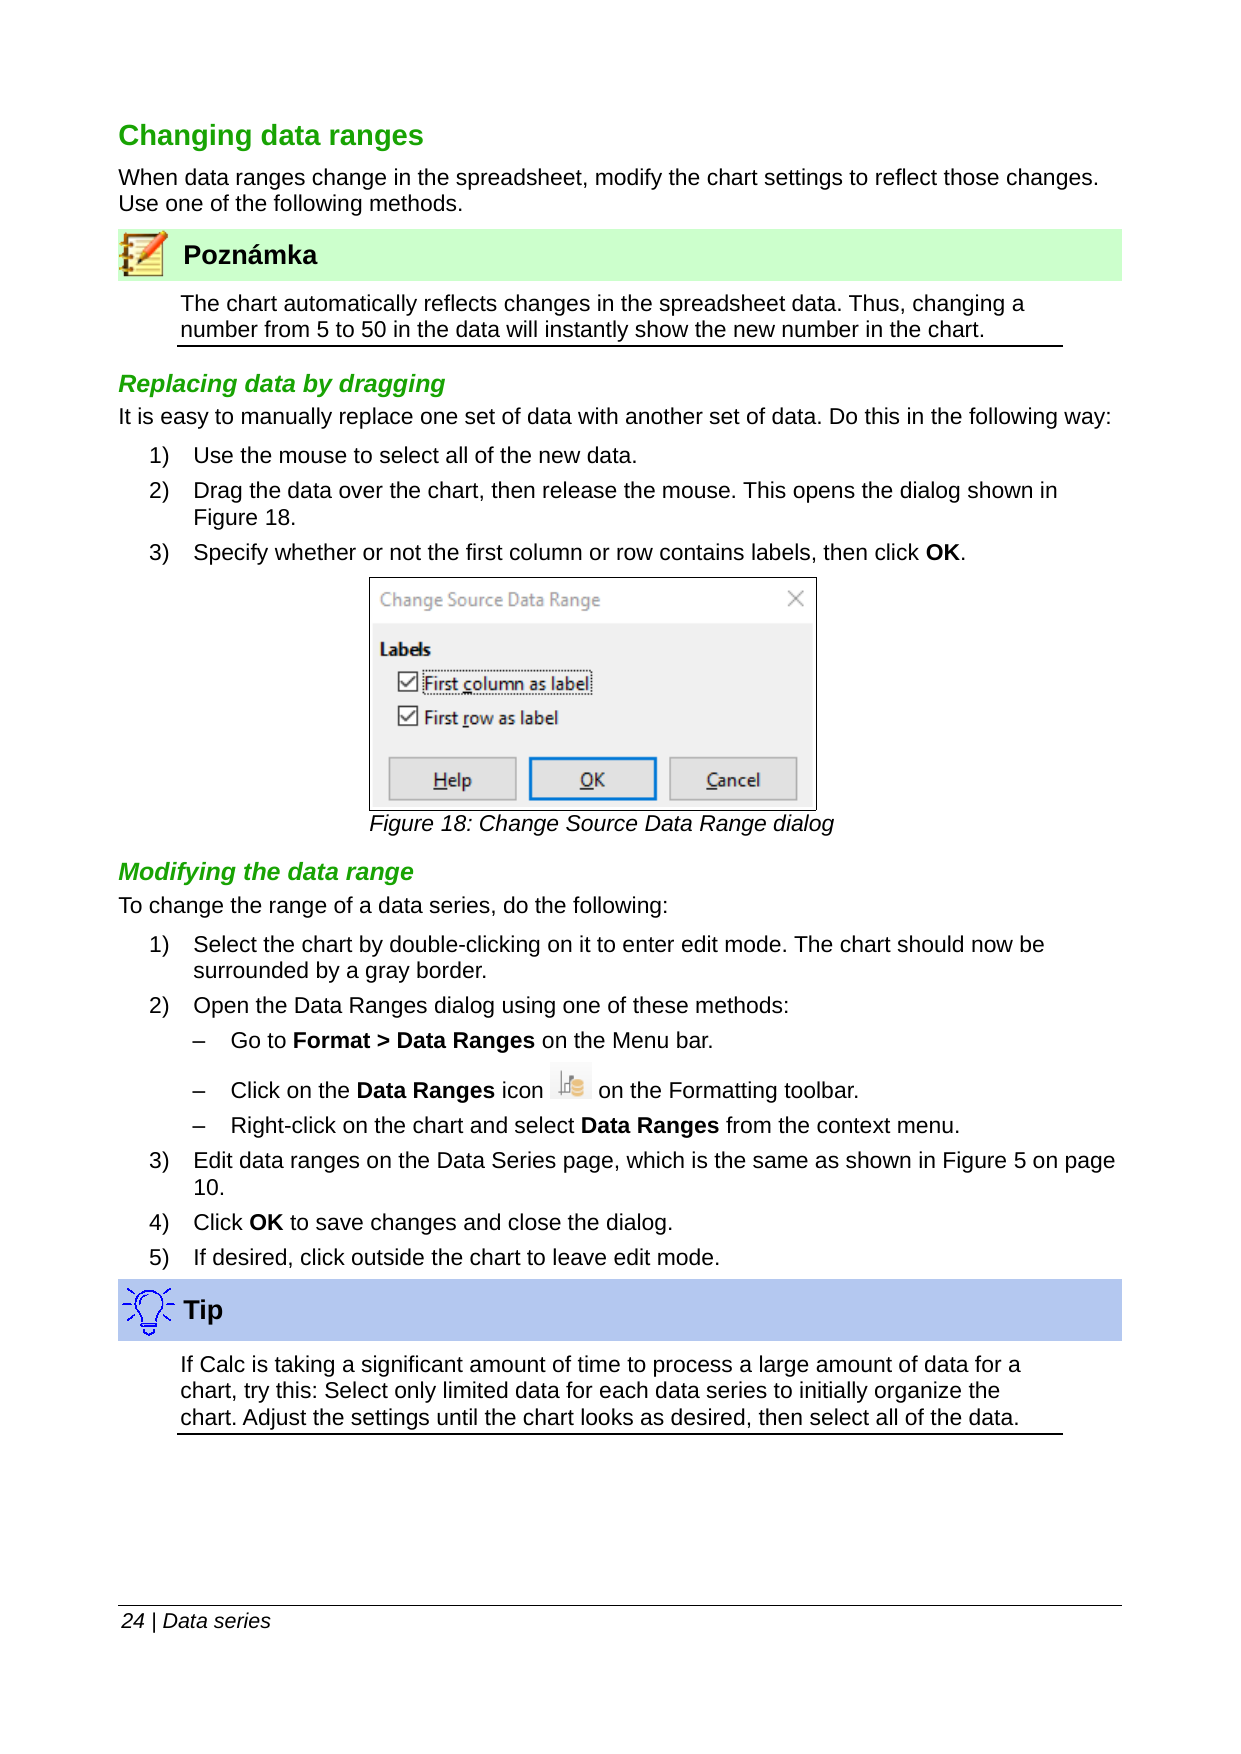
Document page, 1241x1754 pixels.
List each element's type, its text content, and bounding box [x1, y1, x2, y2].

subtitle Modifying the data range [118, 857, 1122, 886]
list Drag the data over the chart, then release the mouse. This opens the dialog shown in Figure 18. [169, 477, 1122, 530]
list Open the Data Ranges dialog using one of these methods: [169, 992, 1122, 1018]
list It is easy to manually replace one set of data with another set of data. Do this in the following way: [118, 403, 1122, 429]
list Edit data ranges on the Data Series page, which is the same as shown in Figure 5 on page 10. [169, 1147, 1122, 1200]
list Specify whether or not the first column or row contains labels, then click OK. [169, 539, 1122, 565]
list Select the chart by double-clicking on it to enter edit mode. The chart should now be surrounded by a gray border. [169, 931, 1122, 983]
subtitle Tip [118, 1279, 1122, 1341]
text The chart automatically reflects changes in the spreadsheet data. Thus, changing a number from 5 to 50 in the data will instantly show the new number in the chart. [177, 287, 1063, 345]
picture [372, 580, 813, 807]
list If desired, click outside the chart to leave edit mode. [169, 1244, 1122, 1271]
picture [119, 1280, 179, 1340]
list Use the mouse to select all of the new data. [169, 442, 1122, 468]
picture [550, 1062, 592, 1099]
picture [119, 229, 170, 280]
text Figure 18: Change Source Data Range dialog [369, 807, 871, 836]
subtitle Changing data ranges [118, 118, 1122, 152]
subtitle Replacing data by dragging [118, 368, 1122, 397]
list Right-click on the chart and select Data Ranges from the context menu. [192, 1112, 1122, 1138]
list Go to Format > Data Ranges on the Menu bar. [192, 1027, 1122, 1054]
list Click OK to save changes and close the dialog. [169, 1209, 1122, 1235]
list To change the range of a data series, do the following: [118, 892, 1122, 918]
subtitle Poznámka [118, 229, 1122, 281]
text If Calc is taking a significant amount of time to process a large amount of data for a chart, try this: Select only limited data for each data series to initially organize the chart. Adjust the settings until the chart looks as desired, then select all of the data. [177, 1348, 1063, 1433]
list When data ranges change in the spreadsheet, modify the chart settings to reflect those changes. Use one of the following methods. [118, 163, 1122, 216]
list Click on the Data Ranges icon on the Formatting toolbar. [192, 1063, 1122, 1103]
